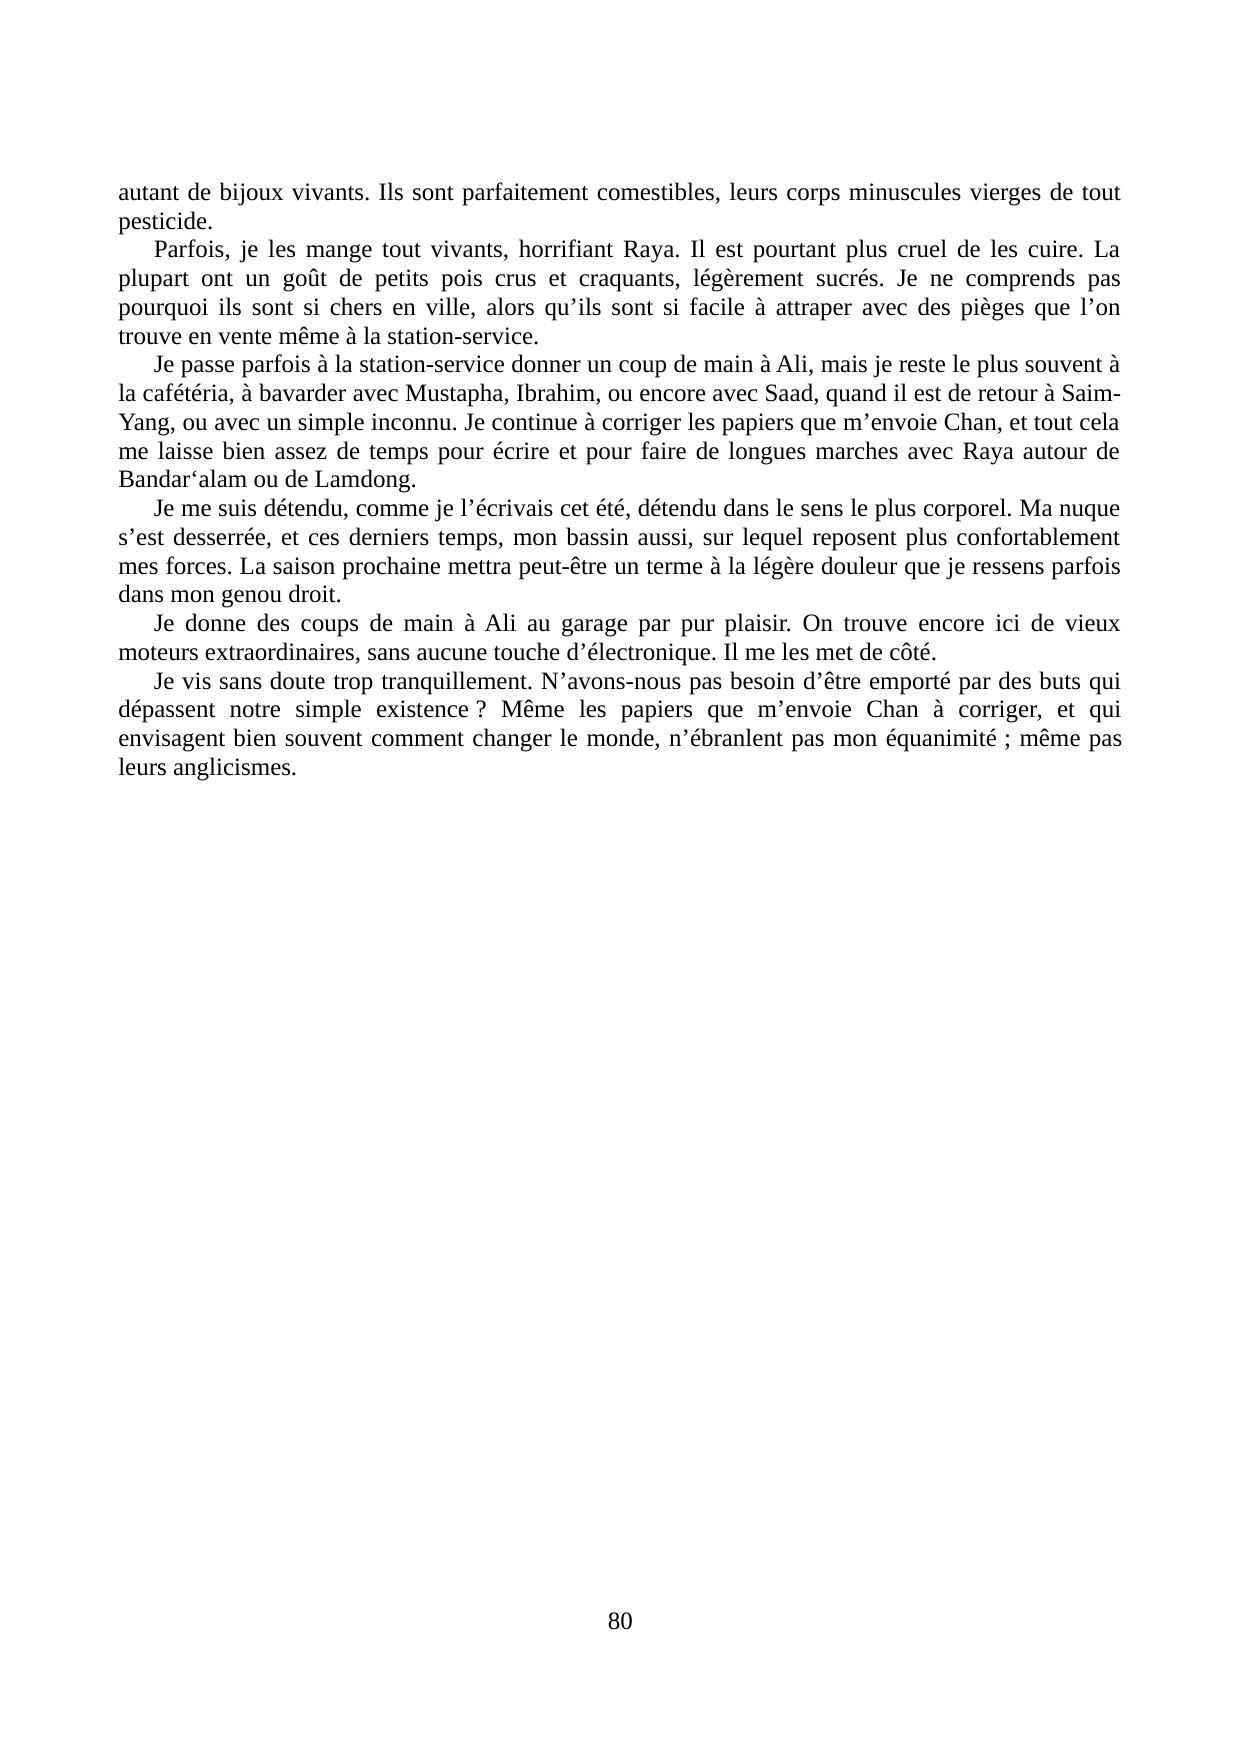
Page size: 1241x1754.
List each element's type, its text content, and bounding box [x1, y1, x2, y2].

text Je me suis détendu, comme je l’écrivais cet été, détendu dans le sens le plus corporel. Ma nuque s’est desserrée, et ces derniers temps, mon bassin aussi, sur lequel reposent plus confortablement mes forces. La saison prochaine mettra peut-être un terme à la légère douleur que je ressens parfois dans mon genou droit. [118, 493, 1122, 608]
text Parfois, je les mange tout vivants, horrifiant Raya. Il est pourtant plus cruel de les cuire. La plupart ont un goût de petits pois crus et craquants, légèrement sucrés. Je ne comprends pas pourquoi ils sont si chers en ville, alors qu’ils sont si facile à attraper avec des pièges que l’on trouve en vente même à la station-service. [118, 234, 1122, 349]
text Je passe parfois à la station-service donner un coup de main à Ali, mais je reste le plus souvent à la cafétéria, à bavarder avec Mustapha, Ibrahim, ou encore avec Saad, quand il est de retour à Saim-Yang, ou avec un simple inconnu. Je continue à corriger les papiers que m’envoie Chan, et tout cela me laisse bien assez de temps pour écrire et pour faire de longues marches avec Raya autour de Bandar‘alam ou de Lamdong. [118, 349, 1122, 493]
text Je vis sans doute trop tranquillement. N’avons-nous pas besoin d’être emporté par des buts qui dépassent notre simple existence ? Même les papiers que m’envoie Chan à corriger, et qui envisagent bien souvent comment changer le monde, n’ébranlent pas mon équanimité ; même pas leurs anglicismes. [118, 666, 1122, 781]
text Je donne des coups de main à Ali au garage par pur plaisir. On trouve encore ici de vieux moteurs extraordinaires, sans aucune touche d’électronique. Il me les met de côté. [118, 608, 1122, 666]
text autant de bijoux vivants. Ils sont parfaitement comestibles, leurs corps minuscules vierges de tout pesticide. [118, 177, 1122, 234]
